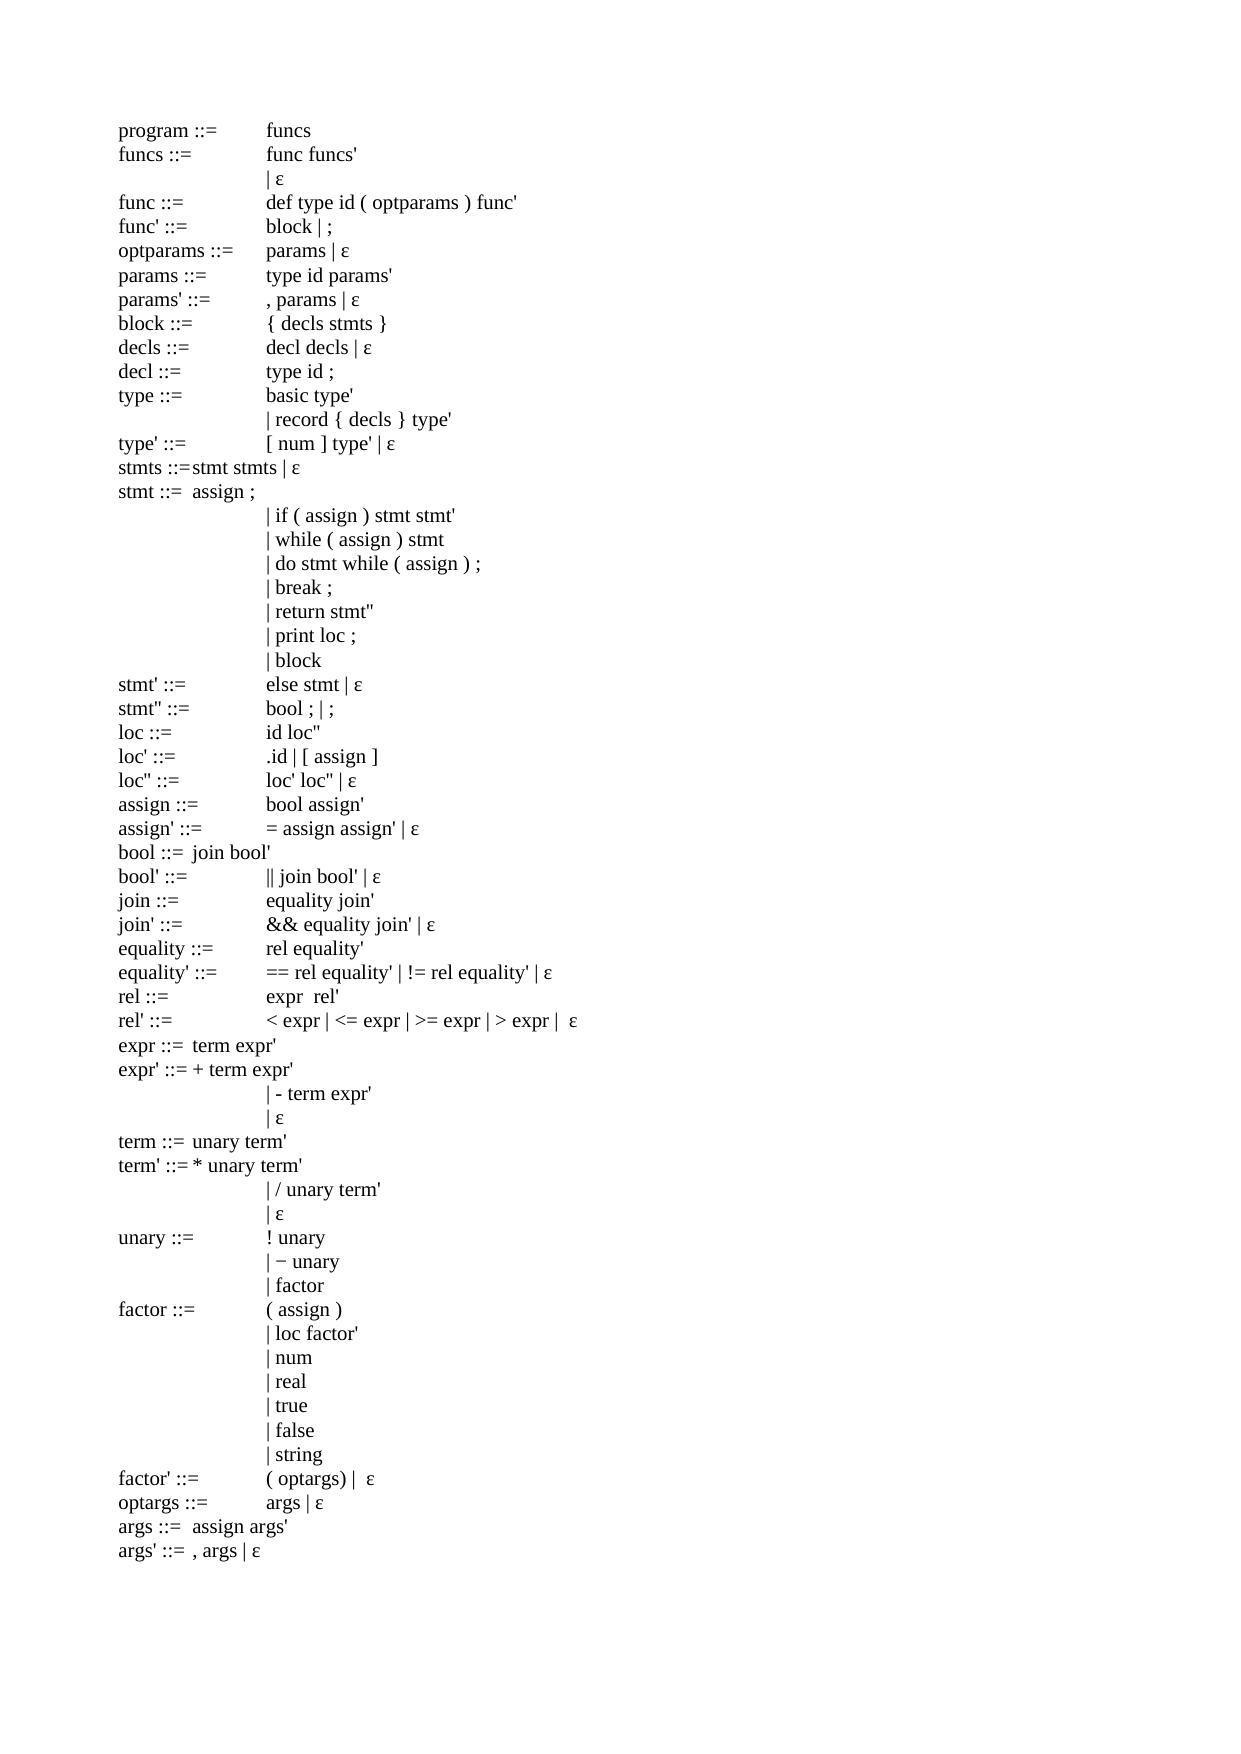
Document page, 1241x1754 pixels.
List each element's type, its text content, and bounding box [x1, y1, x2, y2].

text optparams ::= params | ε [118, 238, 1122, 262]
text program ::= funcs [118, 118, 1122, 142]
text type ::= basic type' [118, 383, 1122, 407]
text decl ::= type id ; [118, 359, 1122, 383]
text stmts ::= stmt stmts | ε [118, 455, 1122, 479]
text expr' ::= + term expr' [118, 1057, 1122, 1081]
text bool' ::= || join bool' | ε [118, 864, 1122, 888]
text factor ::= ( assign ) [118, 1297, 1122, 1321]
text | if ( assign ) stmt stmt' [118, 503, 1122, 527]
text | - term expr' [118, 1081, 1122, 1105]
text optargs ::= args | ε [118, 1490, 1122, 1514]
text | record { decls } type' [118, 407, 1122, 431]
text args ::= assign args' [118, 1514, 1122, 1538]
text equality' ::= == rel equality' | != rel equality' | ε [118, 960, 1122, 984]
text stmt' ::= else stmt | ε [118, 672, 1122, 696]
text rel ::= expr rel' [118, 984, 1122, 1008]
text factor' ::= ( optargs) | ε [118, 1466, 1122, 1490]
text | block [118, 647, 1122, 672]
text | do stmt while ( assign ) ; [118, 551, 1122, 575]
text term' ::= * unary term' [118, 1153, 1122, 1177]
text block ::= { decls stmts } [118, 311, 1122, 335]
text loc ::= id loc'' [118, 720, 1122, 744]
text unary ::= ! unary [118, 1225, 1122, 1249]
text func' ::= block | ; [118, 214, 1122, 238]
text join' ::= && equality join' | ε [118, 912, 1122, 936]
text stmt ::= assign ; [118, 479, 1122, 503]
text equality ::= rel equality' [118, 936, 1122, 960]
text assign' ::= = assign assign' | ε [118, 816, 1122, 840]
text | true [118, 1393, 1122, 1417]
text | ε [118, 1201, 1122, 1225]
text | break ; [118, 575, 1122, 599]
text join ::= equality join' [118, 888, 1122, 912]
text assign ::= bool assign' [118, 792, 1122, 816]
text funcs ::= func funcs' [118, 142, 1122, 166]
text loc'' ::= loc' loc'' | ε [118, 768, 1122, 792]
text args' ::= , args | ε [118, 1538, 1122, 1562]
text | factor [118, 1273, 1122, 1297]
text | string [118, 1442, 1122, 1466]
text params ::= type id params' [118, 262, 1122, 287]
text expr ::= term expr' [118, 1032, 1122, 1057]
text stmt'' ::= bool ; | ; [118, 696, 1122, 720]
text | num [118, 1345, 1122, 1369]
text | − unary [118, 1249, 1122, 1273]
text rel' ::= < expr | <= expr | >= expr | > expr | ε [118, 1008, 1122, 1032]
text | / unary term' [118, 1177, 1122, 1201]
text | ε [118, 166, 1122, 190]
text bool ::= join bool' [118, 840, 1122, 864]
text term ::= unary term' [118, 1129, 1122, 1153]
text | false [118, 1417, 1122, 1442]
text | return stmt'' [118, 599, 1122, 623]
text | ε [118, 1105, 1122, 1129]
text | print loc ; [118, 623, 1122, 647]
text | real [118, 1369, 1122, 1393]
text params' ::= , params | ε [118, 287, 1122, 311]
text type' ::= [ num ] type' | ε [118, 431, 1122, 455]
text loc' ::= .id | [ assign ] [118, 744, 1122, 768]
text | while ( assign ) stmt [118, 527, 1122, 551]
text | loc factor' [118, 1321, 1122, 1345]
text decls ::= decl decls | ε [118, 335, 1122, 359]
text func ::= def type id ( optparams ) func' [118, 190, 1122, 214]
